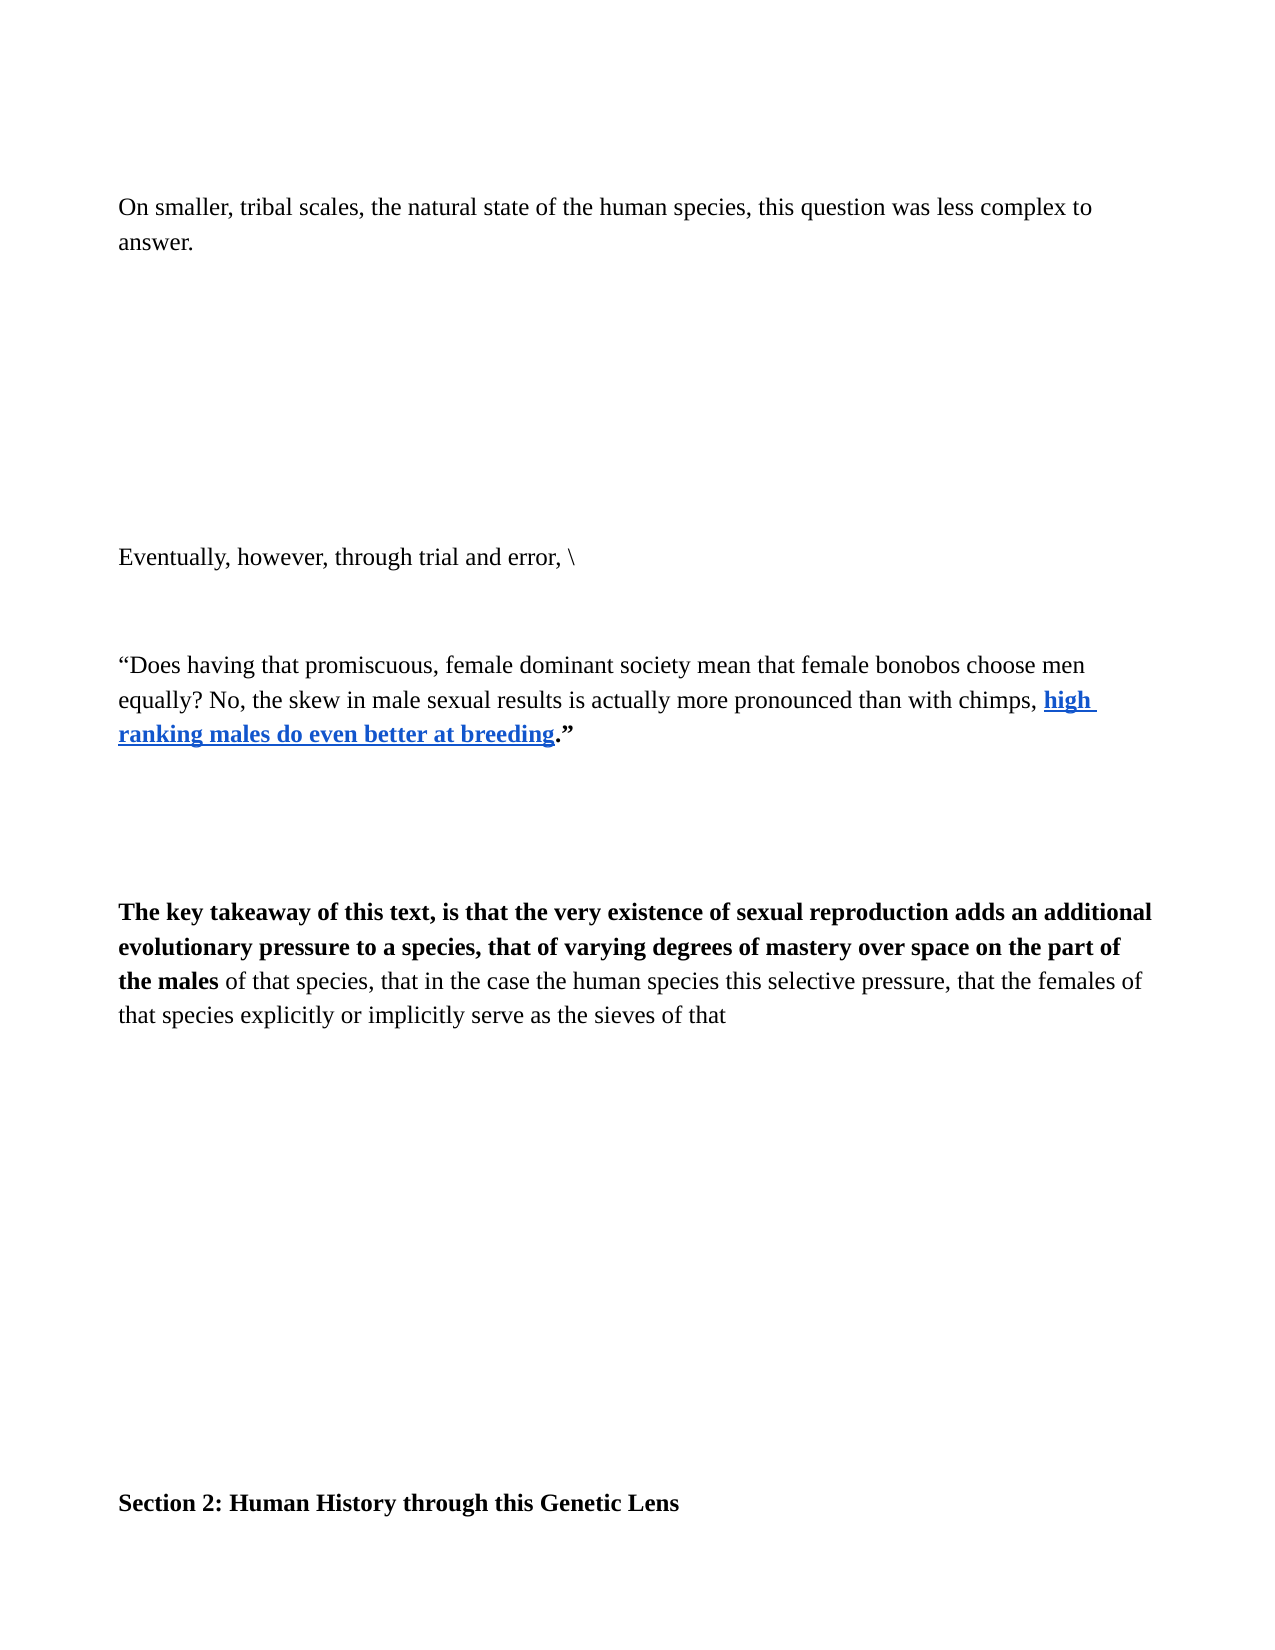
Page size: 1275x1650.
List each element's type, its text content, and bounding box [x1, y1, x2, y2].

text Eventually, however, through trial and error, \ [118, 542, 1157, 571]
text “Does having that promiscuous, female dominant society mean that female bonobos choose men equally? No, the skew in male sexual results is actually more pronounced than with chimps, high ranking males do even better at breeding.” [118, 651, 1157, 748]
text Section 2: Human History through this Genetic Lens [118, 1488, 1157, 1517]
text On smaller, tribal scales, the natural state of the human species, this question was less complex to answer. [118, 192, 1157, 255]
text The key takeaway of this text, is that the very existence of sexual reproduction adds an additional evolutionary pressure to a species, that of varying degrees of mastery over space on the part of the males of that species, that in the case the human species this selective pressure, that the females of that species explicitly or implicitly serve as the sieves of that [118, 897, 1157, 1029]
